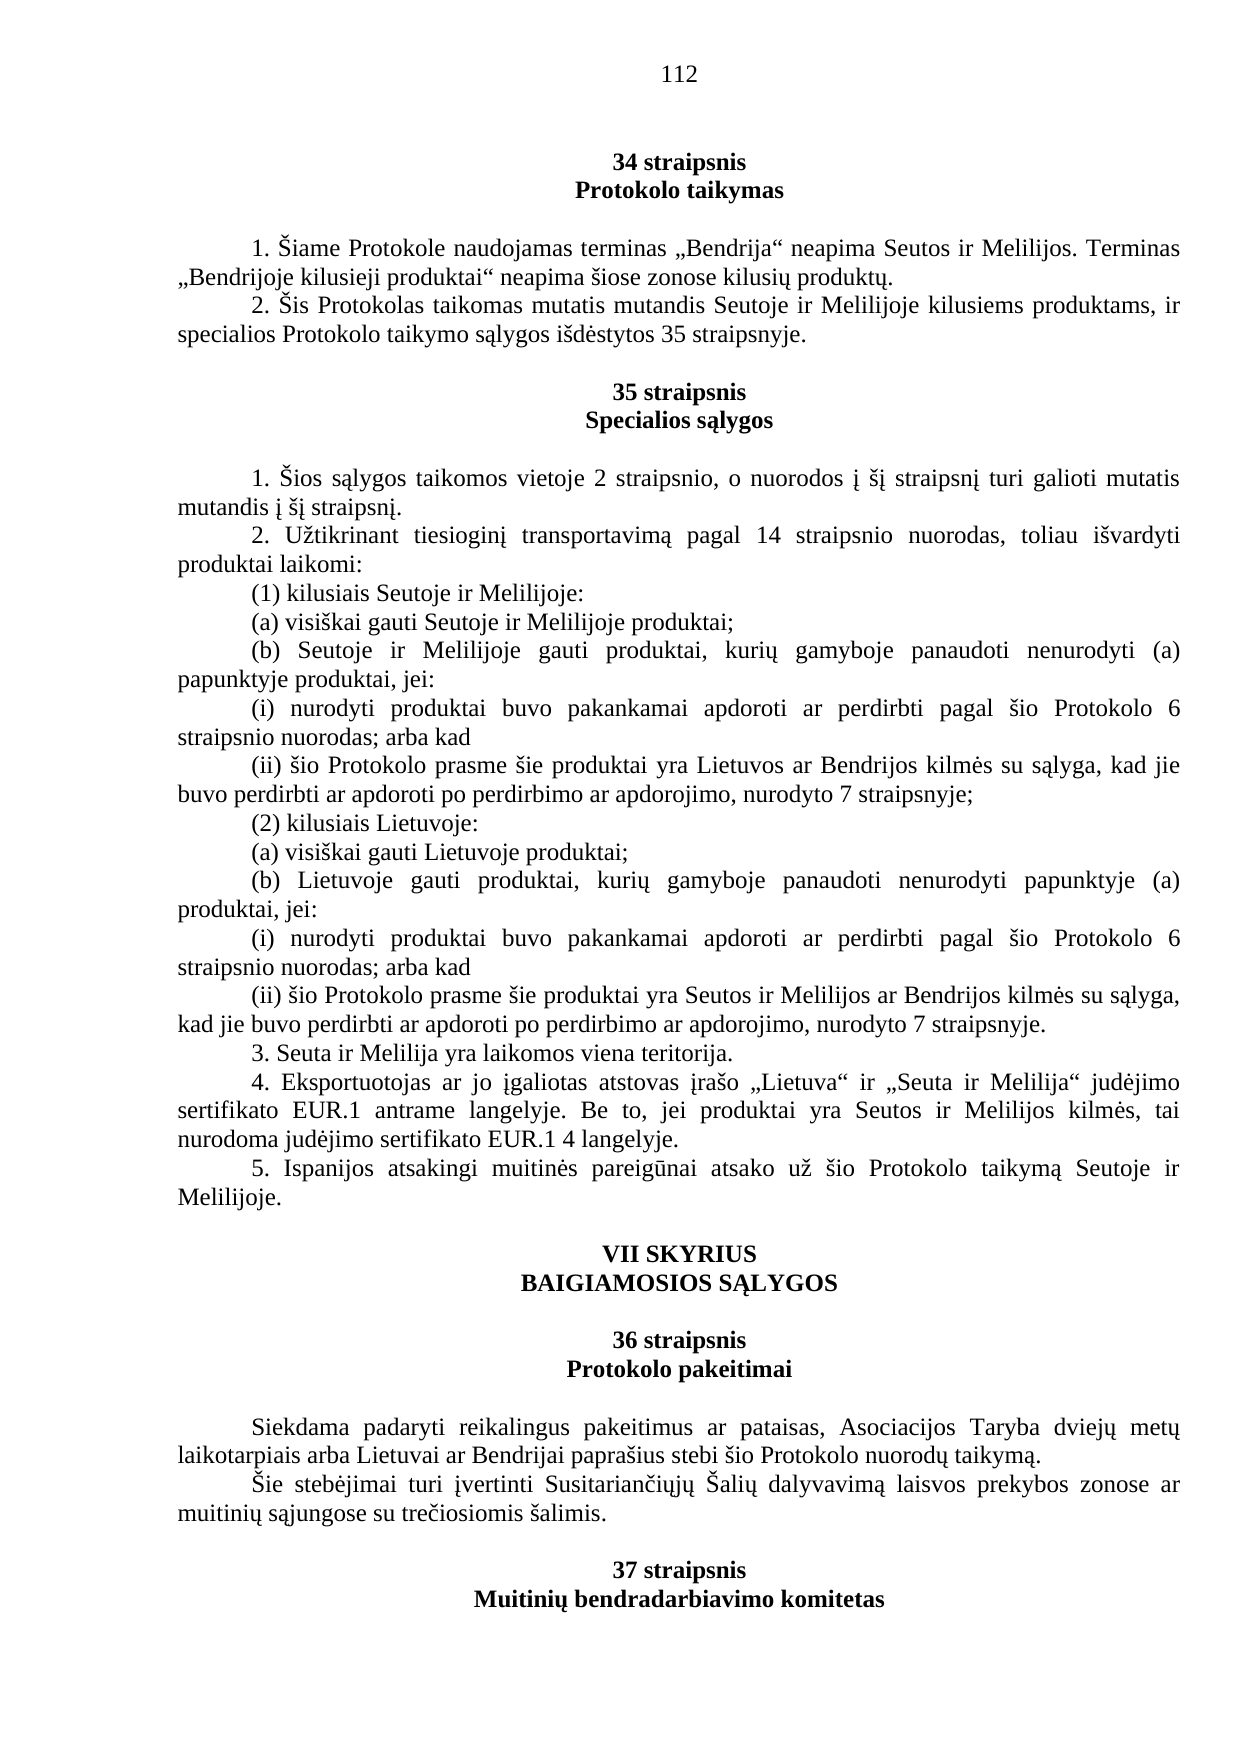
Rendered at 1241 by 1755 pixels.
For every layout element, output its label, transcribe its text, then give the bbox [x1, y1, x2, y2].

text Muitinių bendradarbiavimo komitetas [177, 1584, 1181, 1613]
text (2) kilusiais Lietuvoje: [177, 808, 1181, 837]
text (ii) šio Protokolo prasme šie produktai yra Seutos ir Melilijos ar Bendrijos kilmės su sąlyga, kad jie buvo perdirbti ar apdoroti po perdirbimo ar apdorojimo, nurodyto 7 straipsnyje. [177, 981, 1181, 1038]
text (ii) šio Protokolo prasme šie produktai yra Lietuvos ar Bendrijos kilmės su sąlyga, kad jie buvo perdirbti ar apdoroti po perdirbimo ar apdorojimo, nurodyto 7 straipsnyje; [177, 751, 1181, 808]
text 4. Eksportuotojas ar jo įgaliotas atstovas įrašo „Lietuva“ ir „Seuta ir Melilija“ judėjimo sertifikato EUR.1 antrame langelyje. Be to, jei produktai yra Seutos ir Melilijos kilmės, tai nurodoma judėjimo sertifikato EUR.1 4 langelyje. [177, 1067, 1181, 1153]
text (b) Lietuvoje gauti produktai, kurių gamyboje panaudoti nenurodyti papunktyje (a) produktai, jei: [177, 866, 1181, 923]
text (b) Seutoje ir Melilijoje gauti produktai, kurių gamyboje panaudoti nenurodyti (a) papunktyje produktai, jei: [177, 636, 1181, 693]
text 1. Šios sąlygos taikomos vietoje 2 straipsnio, o nuorodos į šį straipsnį turi galioti mutatis mutandis į šį straipsnį. [177, 463, 1181, 521]
text (i) nurodyti produktai buvo pakankamai apdoroti ar perdirbti pagal šio Protokolo 6 straipsnio nuorodas; arba kad [177, 693, 1181, 751]
text BAIGIAMOSIOS SĄLYGOS [177, 1268, 1181, 1297]
text 34 straipsnis [177, 147, 1181, 176]
text (a) visiškai gauti Seutoje ir Melilijoje produktai; [177, 607, 1181, 636]
text Šie stebėjimai turi įvertinti Susitariančiųjų Šalių dalyvavimą laisvos prekybos zonose ar muitinių sąjungose su trečiosiomis šalimis. [177, 1469, 1181, 1527]
text 2. Šis Protokolas taikomas mutatis mutandis Seutoje ir Melilijoje kilusiems produktams, ir specialios Protokolo taikymo sąlygos išdėstytos 35 straipsnyje. [177, 291, 1181, 348]
text 37 straipsnis [177, 1556, 1181, 1584]
text 36 straipsnis [177, 1326, 1181, 1354]
text (1) kilusiais Seutoje ir Melilijoje: [177, 578, 1181, 607]
text (i) nurodyti produktai buvo pakankamai apdoroti ar perdirbti pagal šio Protokolo 6 straipsnio nuorodas; arba kad [177, 923, 1181, 981]
text Specialios sąlygos [177, 406, 1181, 434]
text (a) visiškai gauti Lietuvoje produktai; [177, 837, 1181, 866]
text 3. Seuta ir Melilija yra laikomos viena teritorija. [177, 1038, 1181, 1067]
text Protokolo taikymas [177, 176, 1181, 204]
text 35 straipsnis [177, 377, 1181, 406]
text 5. Ispanijos atsakingi muitinės pareigūnai atsako už šio Protokolo taikymą Seutoje ir Melilijoje. [177, 1153, 1181, 1211]
text Siekdama padaryti reikalingus pakeitimus ar pataisas, Asociacijos Taryba dviejų metų laikotarpiais arba Lietuvai ar Bendrijai paprašius stebi šio Protokolo nuorodų taikymą. [177, 1412, 1181, 1469]
text Protokolo pakeitimai [177, 1354, 1181, 1383]
text VII SKYRIUS [177, 1239, 1181, 1268]
text 2. Užtikrinant tiesioginį transportavimą pagal 14 straipsnio nuorodas, toliau išvardyti produktai laikomi: [177, 521, 1181, 578]
text 1. Šiame Protokole naudojamas terminas „Bendrija“ neapima Seutos ir Melilijos. Terminas „Bendrijoje kilusieji produktai“ neapima šiose zonose kilusių produktų. [177, 233, 1181, 291]
